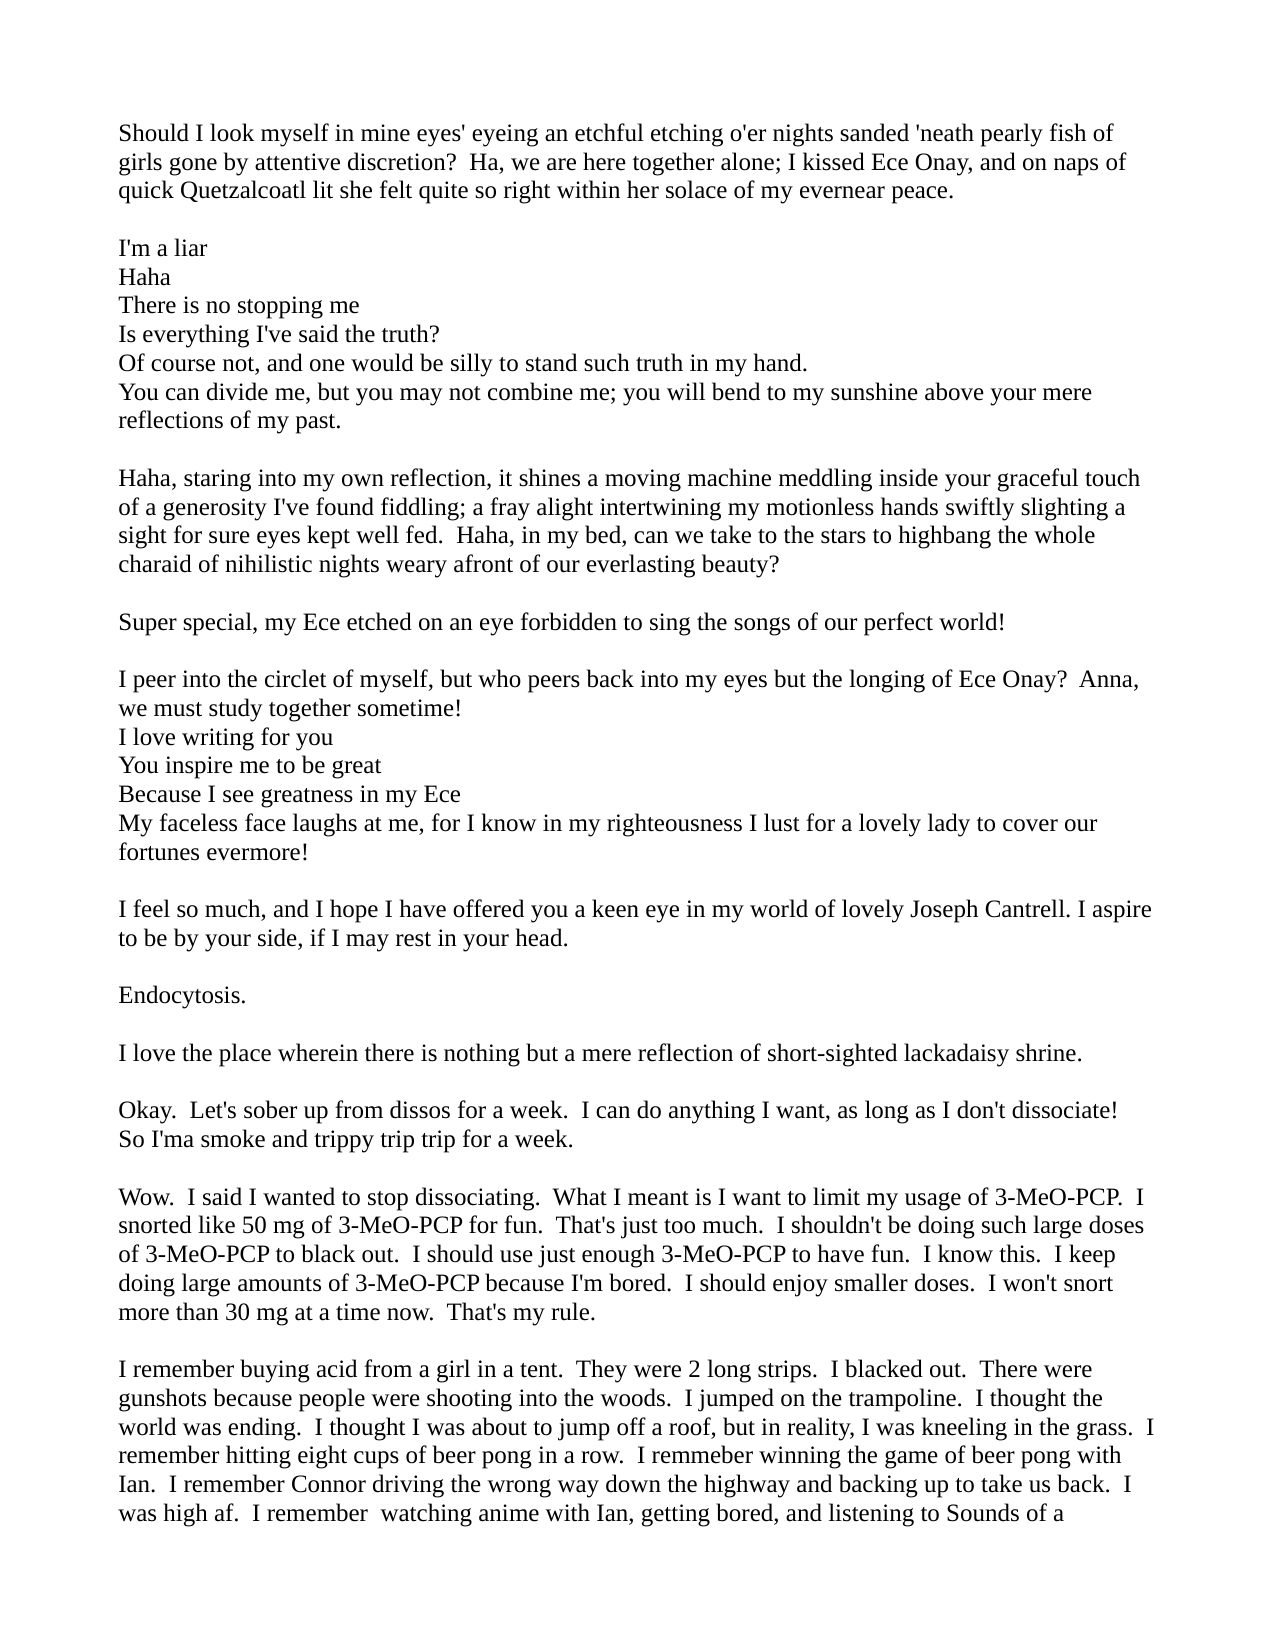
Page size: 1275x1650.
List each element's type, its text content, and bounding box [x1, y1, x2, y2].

text Super special, my Ece etched on an eye forbidden to sing the songs of our perfect world! [118, 607, 1157, 636]
text Wow. I said I wanted to stop dissociating. What I meant is I want to limit my usage of 3-MeO-PCP. I snorted like 50 mg of 3-MeO-PCP for fun. That's just too much. I shouldn't be doing such large doses of 3-MeO-PCP to black out. I should use just enough 3-MeO-PCP to have fun. I know this. I keep doing large amounts of 3-MeO-PCP because I'm bored. I should enjoy smaller doses. I won't snort more than 30 mg at a time now. That's my rule. [118, 1182, 1157, 1326]
text Okay. Let's sober up from dissos for a week. I can do anything I want, as long as I don't dissociate! So I'ma smoke and trippy trip trip for a week. [118, 1096, 1157, 1153]
text I peer into the circlet of myself, but who peers back into my eyes but the longing of Ece Onay? Anna, we must study together sometime! [118, 664, 1157, 722]
text Of course not, and one would be silly to stand such truth in my hand. [118, 348, 1157, 377]
text I love the place wherein there is nothing but a mere reflection of short-sighted lackadaisy shrine. [118, 1038, 1157, 1067]
text Haha, staring into my own reflection, it shines a moving machine meddling inside your graceful touch of a generosity I've found fiddling; a fray alight intertwining my motionless hands swiftly slighting a sight for sure eyes kept well fed. Haha, in my bed, can we take to the stars to highbang the whole charaid of nihilistic nights weary afront of our everlasting beauty? [118, 463, 1157, 578]
text You can divide me, but you may not combine me; you will bend to my sunshine above your mere reflections of my past. [118, 377, 1157, 434]
text There is no stopping me [118, 291, 1157, 319]
text My faceless face laughs at me, for I know in my righteousness I lust for a lovely lady to cover our fortunes evermore! [118, 808, 1157, 866]
text I feel so much, and I hope I have offered you a keen eye in my world of lovely Joseph Cantrell. I aspire to be by your side, if I may rest in your head. [118, 894, 1157, 952]
text I remember buying acid from a girl in a tent. They were 2 long strips. I blacked out. There were gunshots because people were shooting into the woods. I jumped on the trampoline. I thought the world was ending. I thought I was about to jump off a roof, but in reality, I was kneeling in the grass. I remember hitting eight cups of beer pong in a row. I remmeber winning the game of beer pong with Ian. I remember Connor driving the wrong way down the highway and backing up to take us back. I was high af. I remember watching anime with Ian, getting bored, and listening to Sounds of a [118, 1354, 1157, 1527]
text Endocytosis. [118, 981, 1157, 1009]
text I love writing for you [118, 722, 1157, 751]
text I'm a liar [118, 233, 1157, 262]
text You inspire me to be great [118, 751, 1157, 779]
text Haha [118, 262, 1157, 291]
text Is everything I've said the truth? [118, 319, 1157, 348]
text Should I look myself in mine eyes' eyeing an etchful etching o'er nights sanded 'neath pearly fish of girls gone by attentive discretion? Ha, we are here together alone; I kissed Ece Onay, and on naps of quick Quetzalcoatl lit she felt quite so right within her solace of my evernear peace. [118, 118, 1157, 204]
text Because I see greatness in my Ece [118, 779, 1157, 808]
